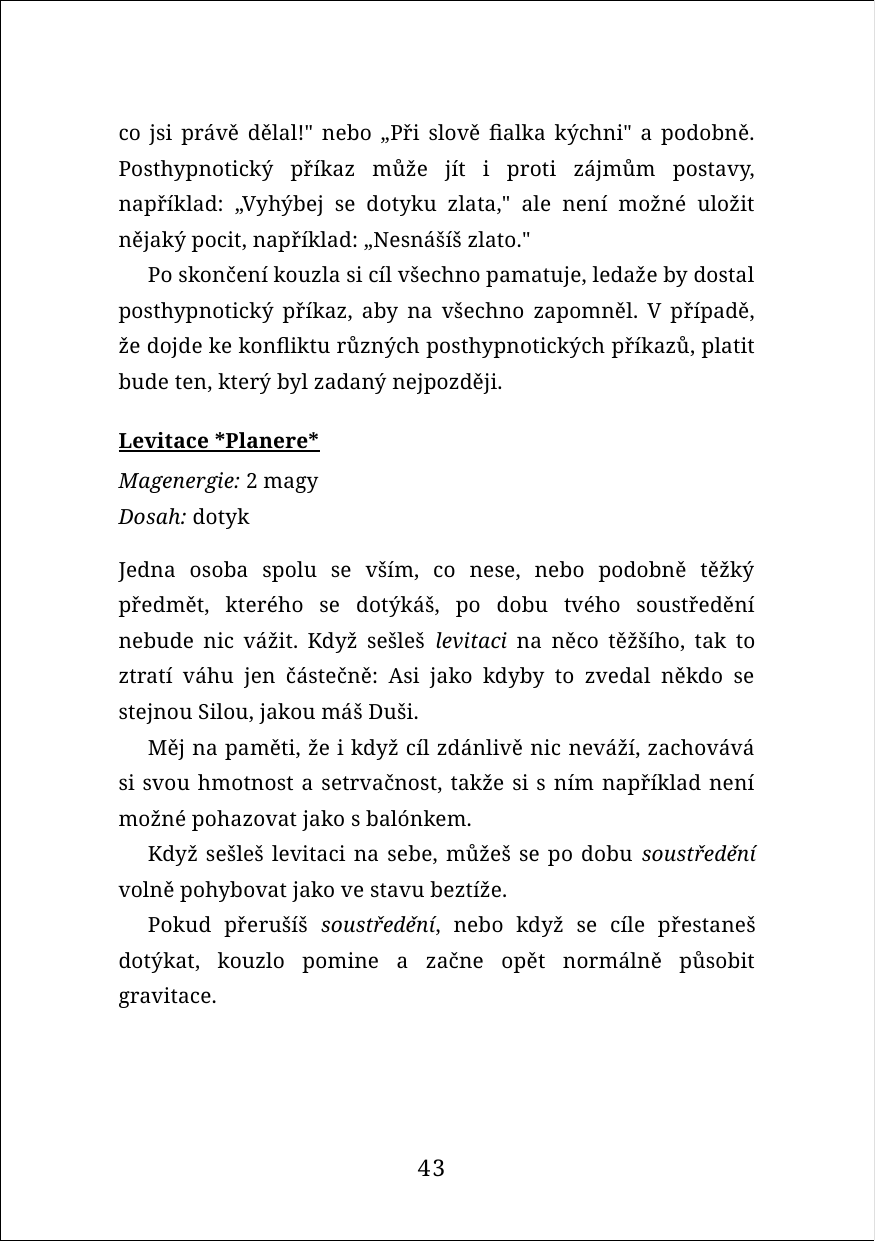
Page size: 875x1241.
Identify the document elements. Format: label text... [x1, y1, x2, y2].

subtitle Levitace *Planere* [118, 426, 756, 454]
text Magenergie: 2 magy Dosah: dotyk [118, 466, 756, 530]
text Jedna osoba spolu se vším, co nese, nebo podobně těžký předmět, kterého se dotýkáš, po dobu tvého soustředění nebude nic vážit. Když sešleš levitaci na něco těžšího, tak to ztratí váhu jen částečně: Asi jako kdyby to zvedal někdo se stejnou Silou, jakou máš Duši. Měj na paměti, že i když cíl zdánlivě nic neváží, zachovává si svou hmotnost a setrvačnost, takže si s ním například není možné pohazovat jako s balónkem. Když sešleš levitaci na sebe, můžeš se po dobu soustředění volně pohybovat jako ve stavu beztíže. Pokud přerušíš soustředění, nebo když se cíle přestaneš dotýkat, kouzlo pomine a začne opět normálně působit gravitace. [118, 555, 756, 1010]
text co jsi právě dělal!" nebo „Při slově fialka kýchni" a podobně. Posthypnotický příkaz může jít i proti zájmům postavy, například: „Vyhýbej se dotyku zlata," ale není možné uložit nějaký pocit, například: „Nesnášíš zlato." Po skončení kouzla si cíl všechno pamatuje, ledaže by dostal posthypnotický příkaz, aby na všechno zapomněl. V případě, že dojde ke konfliktu různých posthypnotických příkazů, platit bude ten, který byl zadaný nejpozději. [118, 118, 756, 395]
